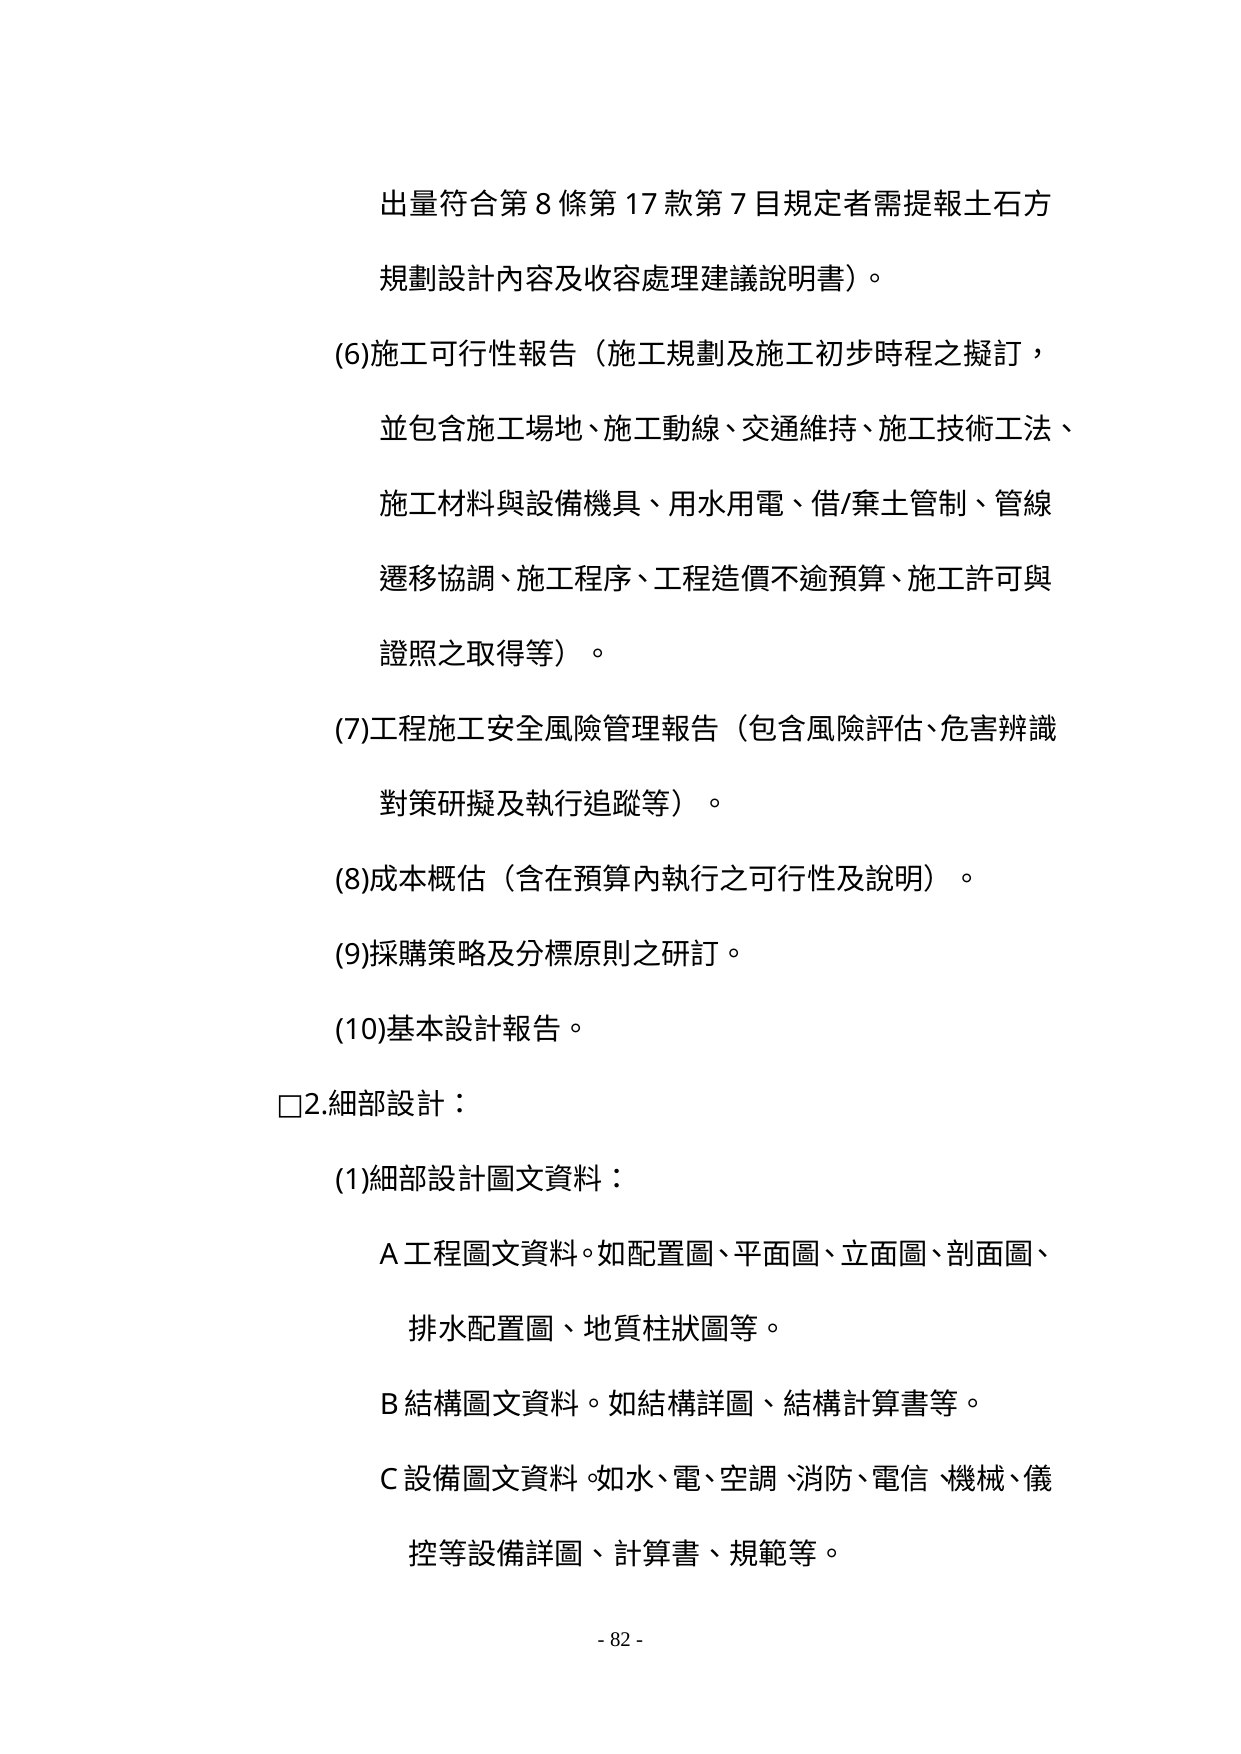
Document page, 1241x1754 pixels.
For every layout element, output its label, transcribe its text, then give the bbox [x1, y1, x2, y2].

text (9)採購策略及分標原則之研訂。 [335, 914, 1053, 989]
text 出量符合第8條第17款第7目規定者需提報土石方規劃設計內容及收容處理建議說明書）。 [337, 164, 1053, 314]
text B結構圖文資料。如結構詳圖、結構計算書等。 [379, 1364, 1053, 1439]
text C設備圖文資料。如水、電、空調、消防、電信、機械、儀控等設備詳圖、計算書、規範等。 [379, 1439, 1053, 1589]
text A工程圖文資料。如配置圖、平面圖、立面圖、剖面圖、排水配置圖、地質柱狀圖等。 [379, 1214, 1053, 1364]
text (8)成本概估（含在預算內執行之可行性及說明）。 [187, 839, 1053, 914]
text (10)基本設計報告。 [187, 989, 1053, 1064]
text □2.細部設計： [276, 1064, 1053, 1139]
text (6)施工可行性報告（施工規劃及施工初步時程之擬訂，並包含施工場地、施工動線、交通維持、施工技術工法、施工材料與設備機具、用水用電、借/棄土管制、管線遷移協調、施工程序、工程造價不逾預算、施工許可與證照之取得等）。 [335, 314, 1053, 689]
text (7)工程施工安全風險管理報告（包含風險評估、危害辨識、對策研擬及執行追蹤等）。 [335, 689, 1053, 839]
text (1)細部設計圖文資料： [187, 1139, 1053, 1214]
